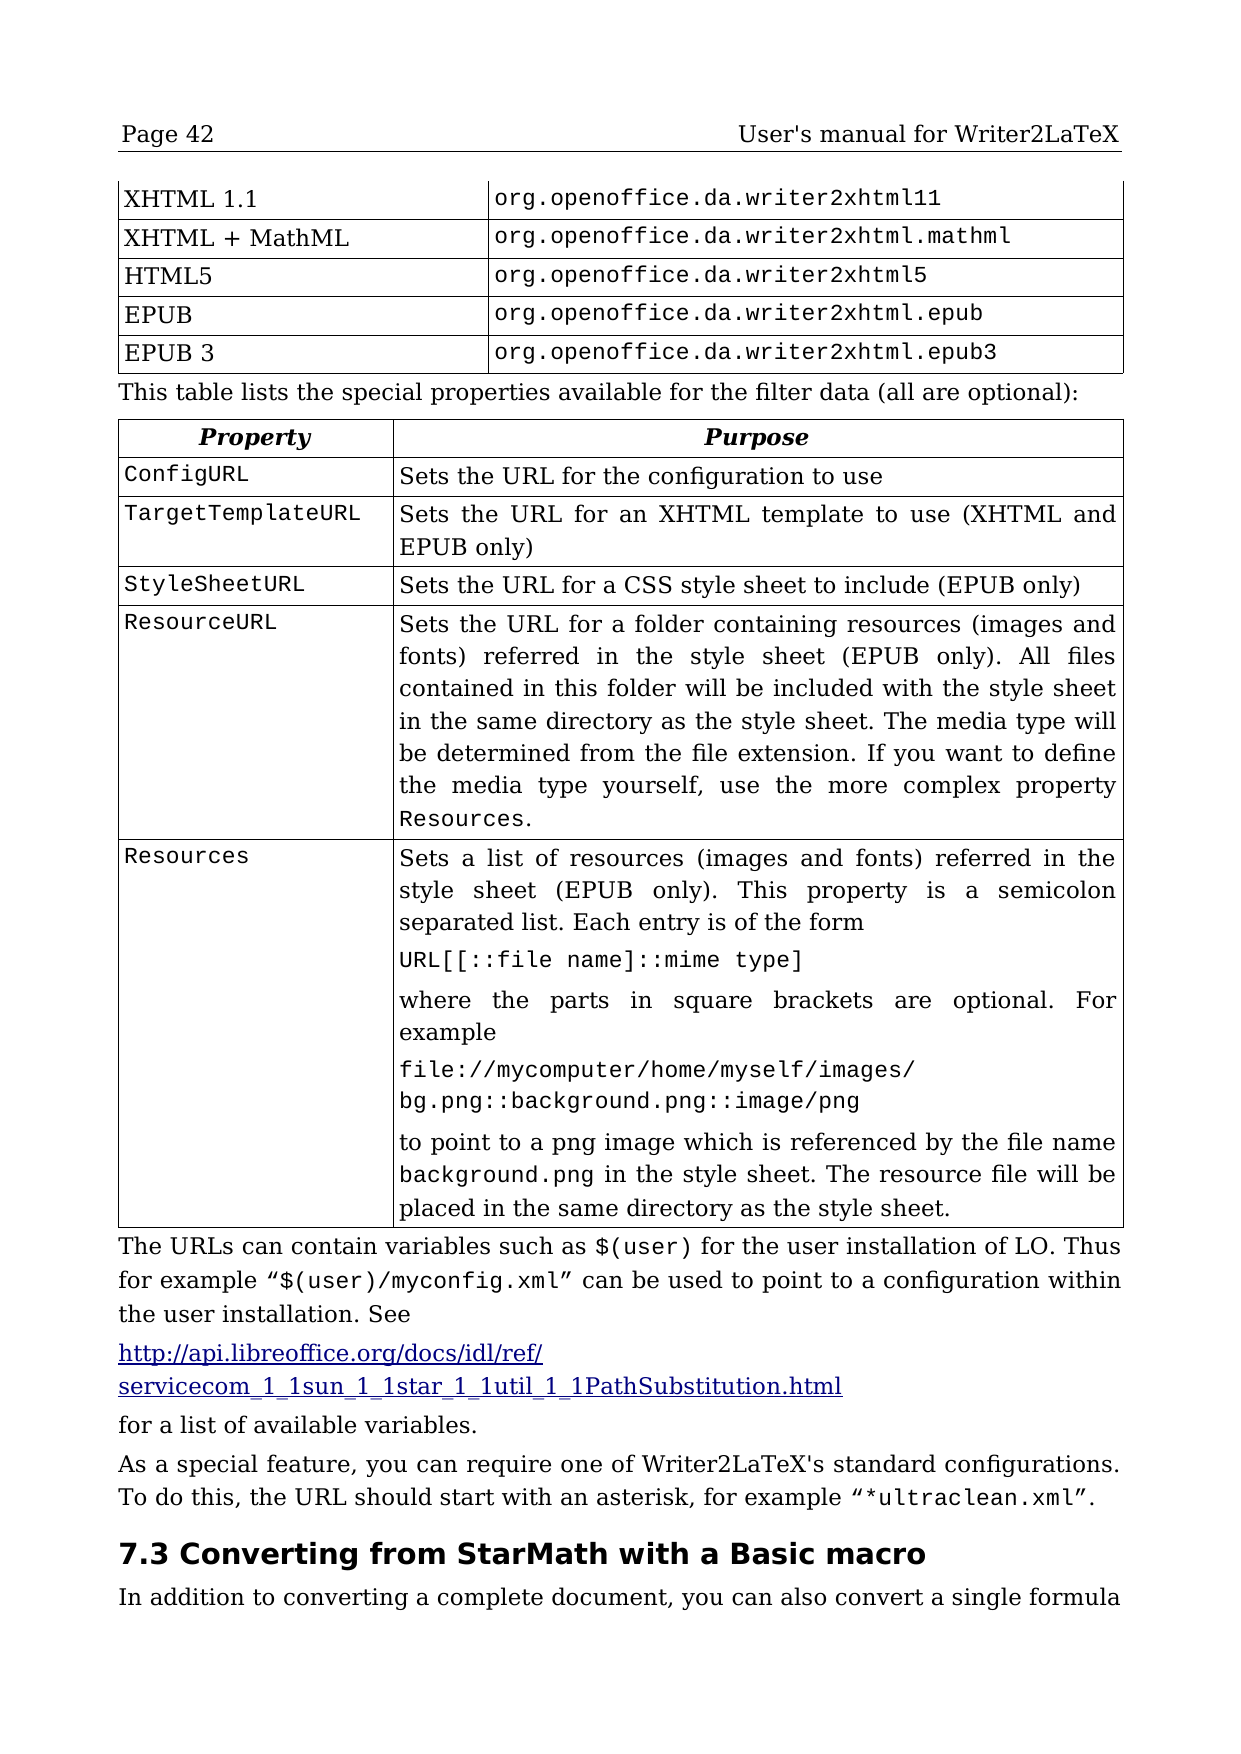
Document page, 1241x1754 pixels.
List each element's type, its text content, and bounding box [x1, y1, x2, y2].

table_cell Sets a list of resources (images and fonts) referred in the style sheet (EPUB only). This property is a semicolon separated list. Each entry is of the form URL[[::file name]::mime type] where the parts in square brackets are optional. For example file://mycomputer/home/myself/images/bg.png::background.png::image/png to point to a png image which is referenced by the file name background.png in the style sheet. The resource file will be placed in the same directory as the style sheet. [394, 840, 1123, 1227]
table_header Purpose [394, 420, 1123, 457]
subtitle Converting from StarMath with a Basic macro [118, 1537, 1122, 1571]
table_cell org.openoffice.da.writer2xhtml.epub [489, 297, 1123, 335]
table_cell Sets the URL for a CSS style sheet to include (EPUB only) [394, 567, 1123, 605]
table_cell TargetTemplateURL [119, 497, 393, 566]
table_cell ConfigURL [119, 458, 393, 496]
table_cell XHTML 1.1 [119, 181, 488, 219]
table_cell StyleSheetURL [119, 567, 393, 605]
text http://api.libreoffice.org/docs/idl/ref/servicecom_1_1sun_1_1star_1_1util_1_1PathSubstitution.html [118, 1340, 1122, 1400]
table_cell org.openoffice.da.writer2xhtml11 [489, 181, 1123, 219]
table_cell Sets the URL for a folder containing resources (images and fonts) referred in the style sheet (EPUB only). All files contained in this folder will be included with the style sheet in the same directory as the style sheet. The media type will be determined from the file extension. If you want to define the media type yourself, use the more complex property Resources. [394, 606, 1123, 839]
table_cell org.openoffice.da.writer2xhtml.mathml [489, 220, 1123, 258]
table_cell EPUB [119, 297, 488, 335]
table_cell Sets the URL for an XHTML template to use (XHTML and EPUB only) [394, 497, 1123, 566]
text for a list of available variables. [118, 1412, 1122, 1439]
table_cell EPUB 3 [119, 336, 488, 373]
text The URLs can contain variables such as $(user) for the user installation of LO. Thus for example “$(user)/myconfig.xml” can be used to point to a configuration within the user installation. See [118, 1233, 1122, 1328]
text This table lists the special properties available for the filter data (all are optional): [118, 379, 1122, 406]
table_cell ResourceURL [119, 606, 393, 839]
text As a special feature, you can require one of Writer2LaTeX's standard configurations. To do this, the URL should start with an asterisk, for example “*ultraclean.xml”. [118, 1451, 1122, 1512]
table_cell Sets the URL for the configuration to use [394, 458, 1123, 496]
table_cell org.openoffice.da.writer2xhtml.epub3 [489, 336, 1123, 373]
table_cell XHTML + MathML [119, 220, 488, 258]
table_cell HTML5 [119, 259, 488, 296]
table_header Property [119, 420, 393, 457]
table_cell org.openoffice.da.writer2xhtml5 [489, 259, 1123, 296]
table_cell Resources [119, 840, 393, 1227]
text In addition to converting a complete document, you can also convert a single formula [118, 1584, 1122, 1611]
